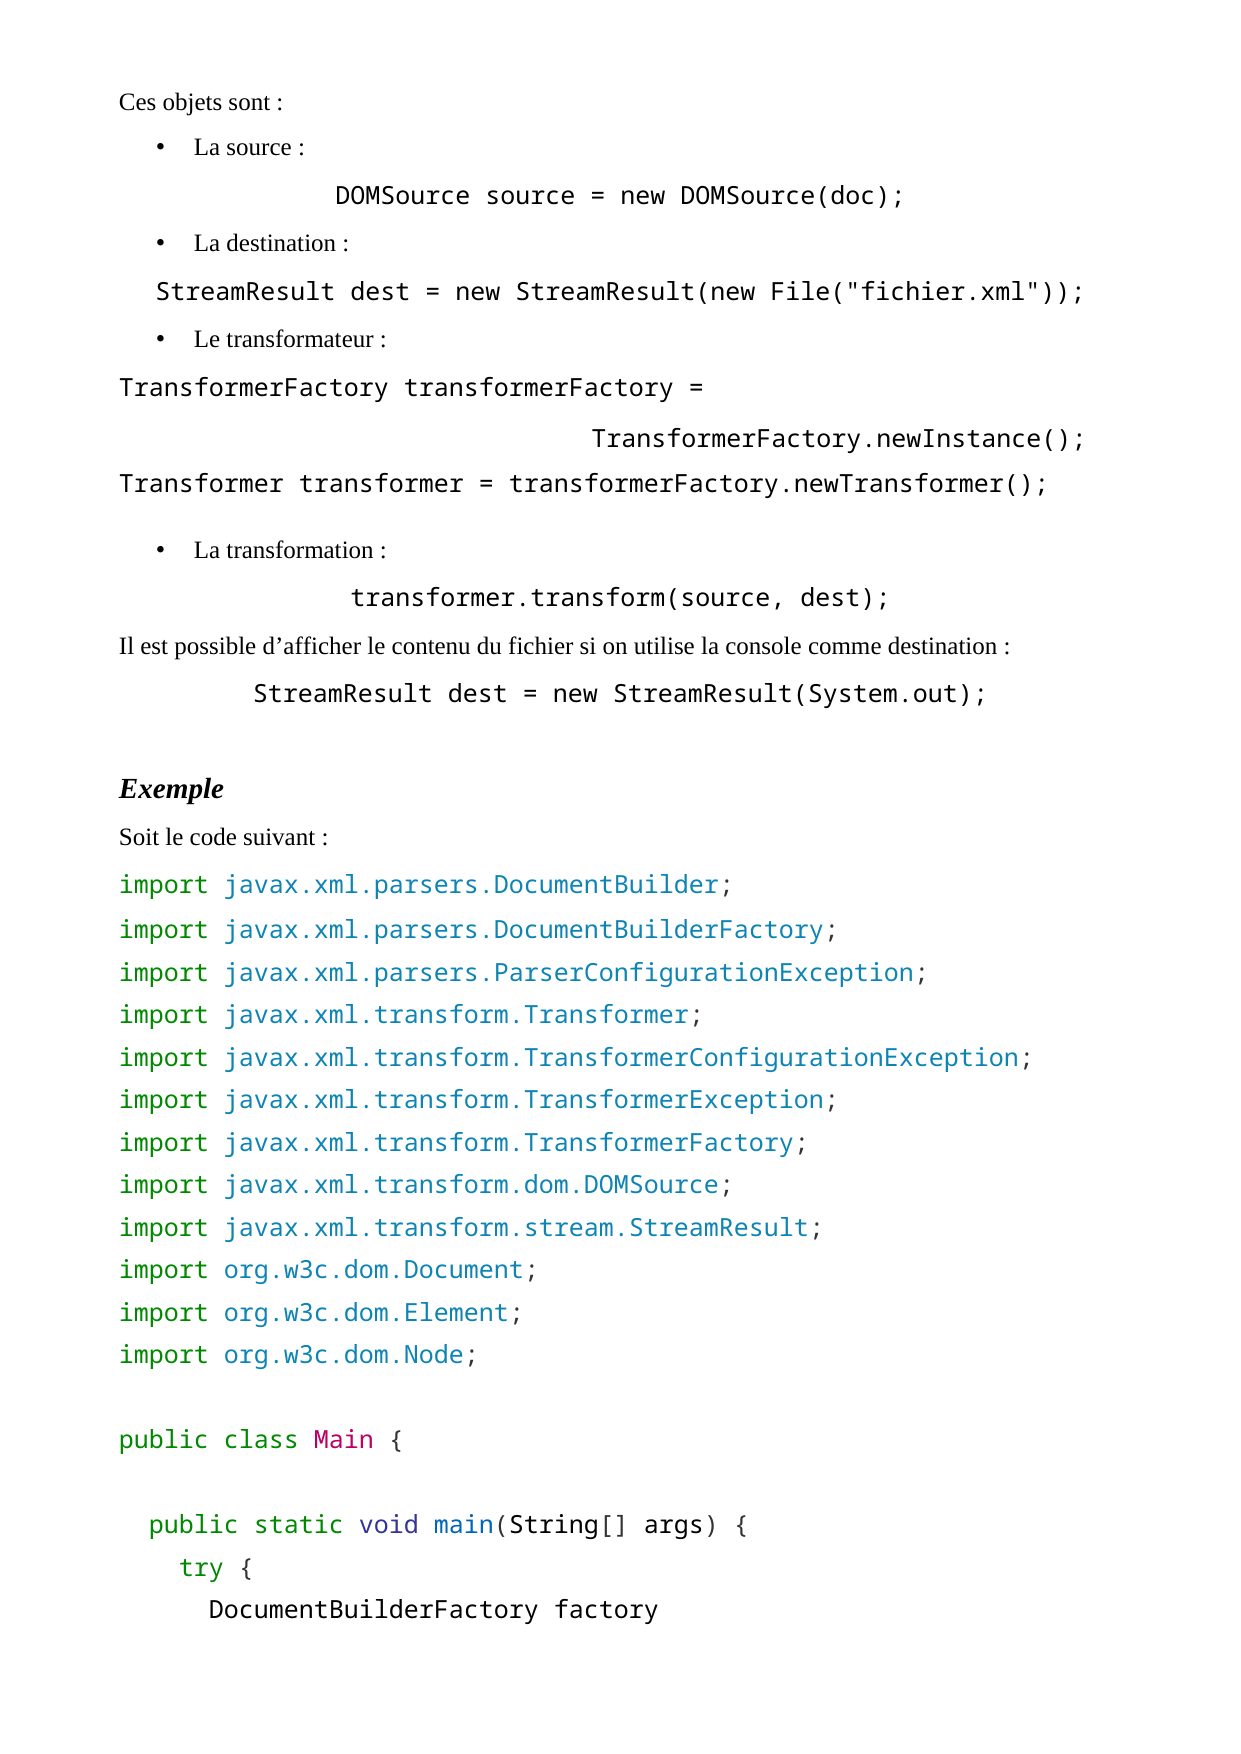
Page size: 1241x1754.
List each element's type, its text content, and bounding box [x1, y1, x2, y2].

text Exemple [119, 772, 1121, 805]
text import javax.xml.parsers.DocumentBuilderFactory; [119, 912, 1121, 946]
list La transformation : [156, 535, 1121, 563]
text public class Main { [119, 1422, 1121, 1456]
text import javax.xml.parsers.DocumentBuilder; [119, 867, 1121, 901]
text StreamResult dest = new StreamResult(System.out); [119, 676, 1121, 710]
text try { [119, 1549, 1121, 1583]
text import org.w3c.dom.Document; [119, 1252, 1121, 1286]
text public static void main(String[] args) { [119, 1507, 1121, 1541]
text import javax.xml.transform.Transformer; [119, 997, 1121, 1031]
text TransformerFactory.newInstance(); [119, 420, 1121, 454]
text import javax.xml.transform.stream.StreamResult; [119, 1209, 1121, 1243]
text import javax.xml.transform.TransformerFactory; [119, 1124, 1121, 1158]
text DocumentBuilderFactory factory [119, 1592, 1121, 1626]
text import org.w3c.dom.Node; [119, 1337, 1121, 1371]
list Le transformateur : [156, 324, 1121, 353]
text import javax.xml.transform.TransformerConfigurationException; [119, 1039, 1121, 1073]
text transformer.transform(source, dest); [119, 580, 1121, 614]
text Il est possible d’afficher le contenu du fichier si on utilise la console comme destination : [119, 631, 1121, 659]
text Transformer transformer = transformerFactory.newTransformer(); [119, 465, 1121, 499]
text import org.w3c.dom.Element; [119, 1294, 1121, 1328]
list La destination : [156, 228, 1121, 257]
text StreamResult dest = new StreamResult(new File("fichier.xml")); [119, 273, 1121, 307]
text import javax.xml.transform.TransformerException; [119, 1082, 1121, 1116]
text TransformerFactory transformerFactory = [119, 369, 1121, 403]
text import javax.xml.parsers.ParserConfigurationException; [119, 954, 1121, 988]
list La source : [156, 132, 1121, 161]
text import javax.xml.transform.dom.DOMSource; [119, 1167, 1121, 1201]
text Soit le code suivant : [119, 822, 1121, 851]
text Ces objets sont : [119, 87, 1121, 116]
text DOMSource source = new DOMSource(doc); [119, 177, 1121, 211]
